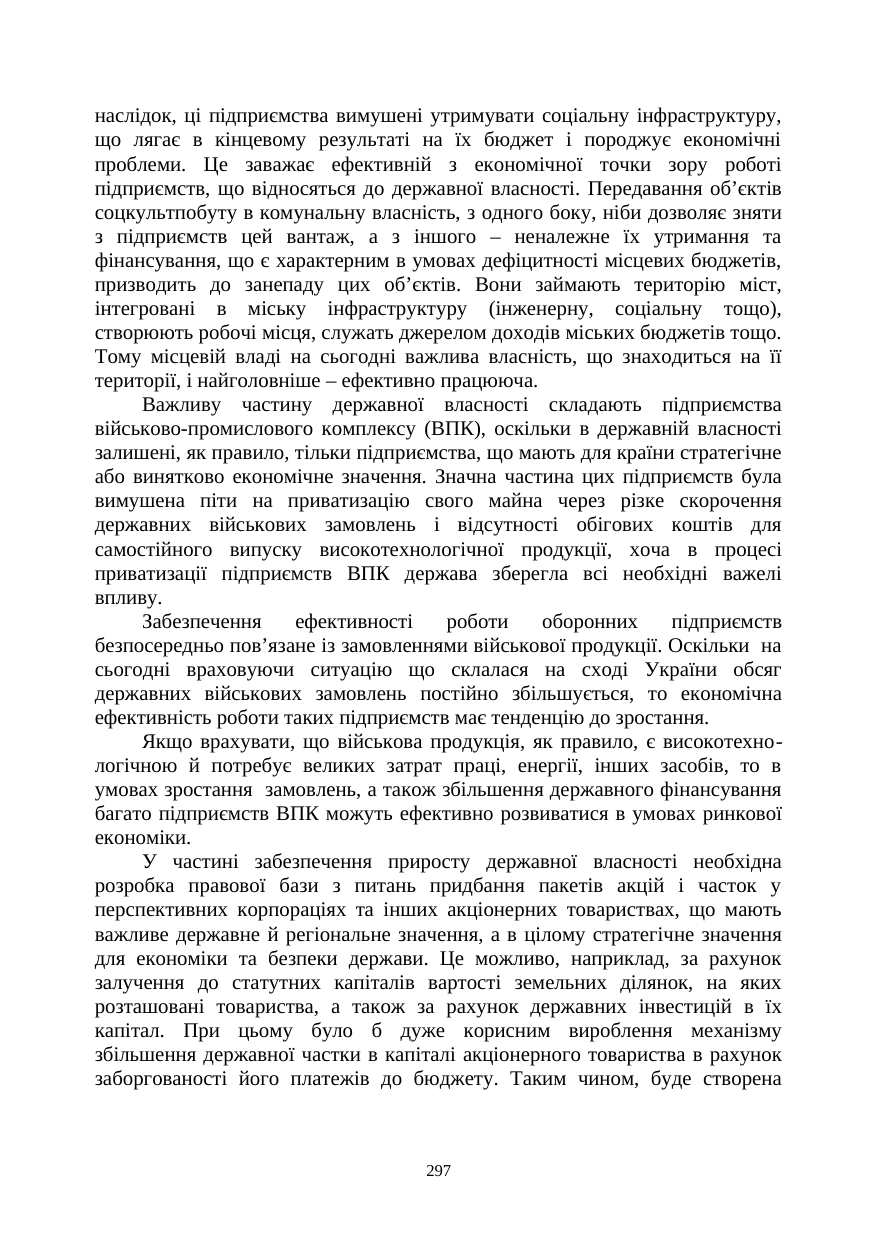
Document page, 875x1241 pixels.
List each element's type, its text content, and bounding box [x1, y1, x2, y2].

text Забезпечення ефективності роботи оборонних підприємств безпосередньо пов’язане із замовленнями військової продукції. Оскільки на сьогодні враховуючи ситуацію що склалася на сході України обсяг державних військових замовлень постійно збільшується, то економічна ефективність роботи таких підприємств має тенденцію до зростання. [94, 609, 782, 729]
text Якщо врахувати, що військова продукція, як правило, є високотехно­логічною й потребує великих затрат праці, енергії, інших засобів, то в умовах зростання замовлень, а також збільшення державного фінансування багато підприємств ВПК можуть ефективно розвиватися в умовах ринкової економіки. [94, 729, 782, 849]
text Важливу частину державної власності складають підприємства військово-промислового комплексу (ВПК), оскільки в державній власності залишені, як правило, тільки підприємства, що мають для країни стратегічне або винятково економічне значення. Значна частина цих підприємств була вимушена піти на приватизацію свого майна через різке скорочення державних військових замовлень і відсутності обігових коштів для самостійного випуску високотехнологічної продукції, хоча в процесі приватизації підприємств ВПК держава зберегла всі необхідні важелі впливу. [94, 392, 782, 609]
text наслідок, ці підприємства вимушені утримувати соціальну інфраструктуру, що лягає в кінцевому результаті на їх бюджет і породжує економічні проблеми. Це заважає ефективній з економічної точки зору роботі підприємств, що відносяться до державної власності. Передавання об’єктів соцкультпобуту в комунальну власність, з одного боку, ніби дозволяє зняти з підприємств цей вантаж, а з іншого – неналежне їх утримання та фінансування, що є характерним в умовах дефіцитності місцевих бюджетів, призводить до занепаду цих об’єктів. Вони займають територію міст, інтегровані в міську інфраструктуру (інженерну, соціальну тощо), створюють робочі місця, служать джерелом доходів міських бюджетів тощо. Тому місцевій владі на сьогодні важлива власність, що знаходиться на її території, і найголовніше – ефективно працююча. [94, 103, 782, 392]
text У частині забезпечення приросту державної власності необхідна розробка правової бази з питань придбання пакетів акцій і часток у перспективних корпораціях та інших акціонерних товариствах, що мають важливе державне й регіональне значення, а в цілому стратегічне значення для економіки та безпеки держави. Це можливо, наприклад, за рахунок залучення до статутних капіталів вартості земельних ділянок, на яких розташовані товариства, а також за рахунок державних інвестицій в їх капітал. При цьому було б дуже корисним вироблення механізму збільшення державної частки в капіталі акціонерного товариства в рахунок заборгованості його платежів до бюджету. Таким чином, буде створена [94, 849, 782, 1090]
